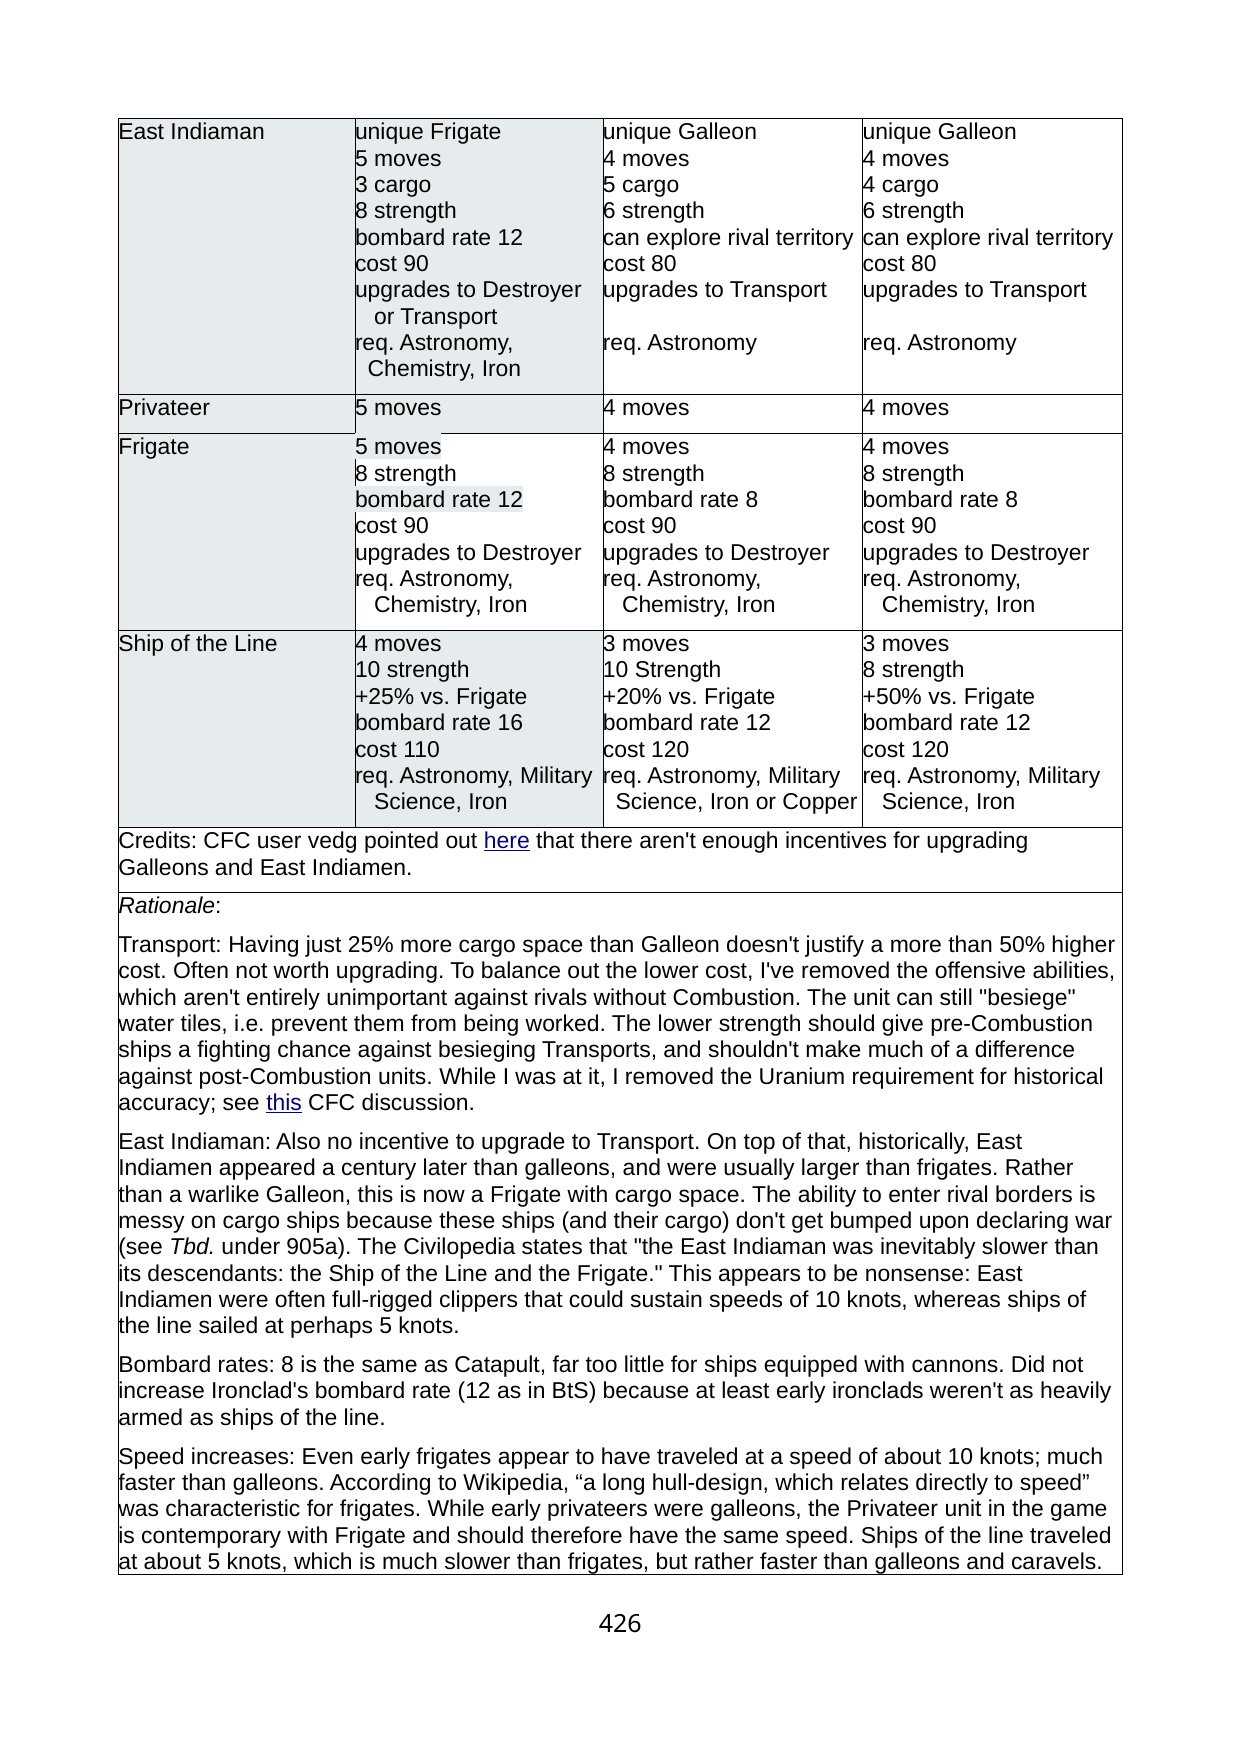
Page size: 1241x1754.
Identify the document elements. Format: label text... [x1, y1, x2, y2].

table_cell 4 moves [863, 395, 1122, 433]
table_cell Privateer [119, 395, 355, 433]
table_cell Rationale: Transport: Having just 25% more cargo space than Galleon doesn't justify a more than 50% higher cost. Often not worth upgrading. To balance out the lower cost, I've removed the offensive abilities, which aren't entirely unimportant against rivals without Combustion. The unit can still "besiege" water tiles, i.e. prevent them from being worked. The lower strength should give pre-Combustion ships a fighting chance against besieging Transports, and shouldn't make much of a difference against post-Combustion units. While I was at it, I removed the Uranium requirement for historical accuracy; see this CFC discussion. East Indiaman: Also no incentive to upgrade to Transport. On top of that, historically, East Indiamen appeared a century later than galleons, and were usually larger than frigates. Rather than a warlike Galleon, this is now a Frigate with cargo space. The ability to enter rival borders is messy on cargo ships because these ships (and their cargo) don't get bumped upon declaring war (see Tbd. under 905a). The Civilopedia states that "the East Indiaman was inevitably slower than its descendants: the Ship of the Line and the Frigate." This appears to be nonsense: East Indiamen were often full-rigged clippers that could sustain speeds of 10 knots, whereas ships of the line sailed at perhaps 5 knots. Bombard rates: 8 is the same as Catapult, far too little for ships equipped with cannons. Did not increase Ironclad's bombard rate (12 as in BtS) because at least early ironclads weren't as heavily armed as ships of the line. Speed increases: Even early frigates appear to have traveled at a speed of about 10 knots; much faster than galleons. According to Wikipedia, “a long hull-design, which relates directly to speed” was characteristic for frigates. While early privateers were galleons, the Privateer unit in the game is contemporary with Frigate and should therefore have the same speed. Ships of the line traveled at about 5 knots, which is much slower than frigates, but rather faster than galleons and caravels. [119, 893, 1122, 1574]
table_cell 4 moves 10 strength +25% vs. Frigate bombard rate 16 cost 110 req. Astronomy, Military Science, Iron [356, 631, 603, 827]
table_cell 3 moves 10 Strength +20% vs. Frigate bombard rate 12 cost 120 req. Astronomy, Military Science, Iron or Copper [604, 631, 862, 827]
table_cell Credits: CFC user vedg pointed out here that there aren't enough incentives for upgrading Galleons and East Indiamen. [119, 828, 1122, 892]
table_cell Frigate [119, 434, 355, 630]
table_cell East Indiaman [119, 119, 355, 394]
table_cell 4 moves [604, 395, 862, 433]
table_cell 4 moves 8 strength bombard rate 8 cost 90 upgrades to Destroyer req. Astronomy, Chemistry, Iron [604, 434, 862, 630]
table_cell 3 moves 8 strength +50% vs. Frigate bombard rate 12 cost 120 req. Astronomy, Military Science, Iron [863, 631, 1122, 827]
table_cell 4 moves 8 strength bombard rate 8 cost 90 upgrades to Destroyer req. Astronomy, Chemistry, Iron [863, 434, 1122, 630]
table_cell 5 moves [356, 395, 603, 433]
table_cell 5 moves 8 strength bombard rate 12 cost 90 upgrades to Destroyer req. Astronomy, Chemistry, Iron [356, 434, 603, 630]
table_cell Ship of the Line [119, 631, 355, 827]
table_cell unique Galleon 4 moves 5 cargo 6 strength can explore rival territory cost 80 upgrades to Transport req. Astronomy [604, 119, 862, 394]
table_cell unique Galleon 4 moves 4 cargo 6 strength can explore rival territory cost 80 upgrades to Transport req. Astronomy [863, 119, 1122, 394]
table_cell unique Frigate 5 moves 3 cargo 8 strength bombard rate 12 cost 90 upgrades to Destroyer or Transport req. Astronomy, Chemistry, Iron [356, 119, 603, 394]
